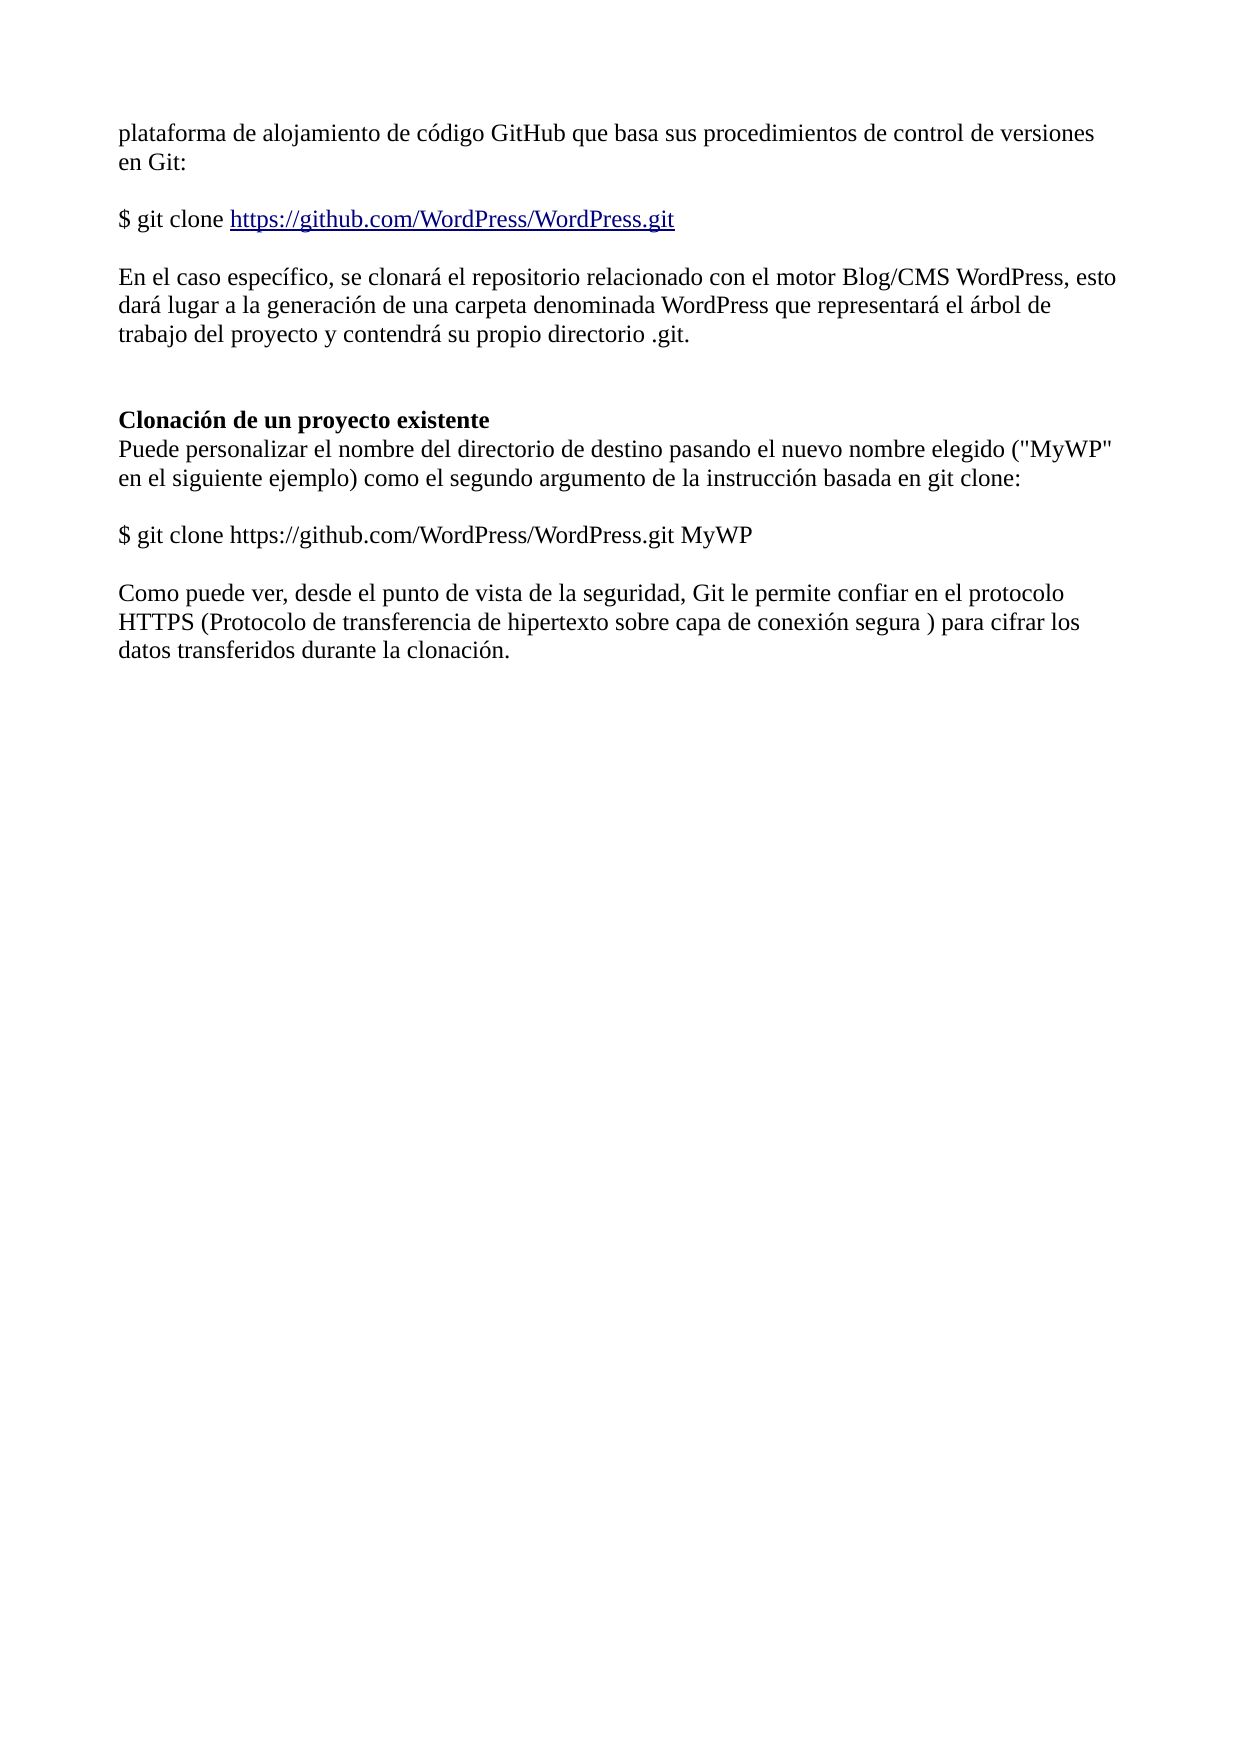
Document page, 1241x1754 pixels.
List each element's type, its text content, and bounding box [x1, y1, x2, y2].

text plataforma de alojamiento de código GitHub que basa sus procedimientos de control de versiones en Git: [118, 118, 1122, 176]
text Puede personalizar el nombre del directorio de destino pasando el nuevo nombre elegido ("MyWP" en el siguiente ejemplo) como el segundo argumento de la instrucción basada en git clone: [118, 434, 1122, 492]
text En el caso específico, se clonará el repositorio relacionado con el motor Blog/CMS WordPress, esto dará lugar a la generación de una carpeta denominada WordPress que representará el árbol de trabajo del proyecto y contendrá su propio directorio .git. [118, 262, 1122, 348]
text Clonación de un proyecto existente [118, 406, 1122, 434]
text $ git clone https://github.com/WordPress/WordPress.git MyWP [118, 521, 1122, 549]
text Como puede ver, desde el punto de vista de la seguridad, Git le permite confiar en el protocolo HTTPS (Protocolo de transferencia de hipertexto sobre capa de conexión segura ) para cifrar los datos transferidos durante la clonación. [118, 578, 1122, 664]
text $ git clone https://github.com/WordPress/WordPress.git [118, 204, 1122, 233]
